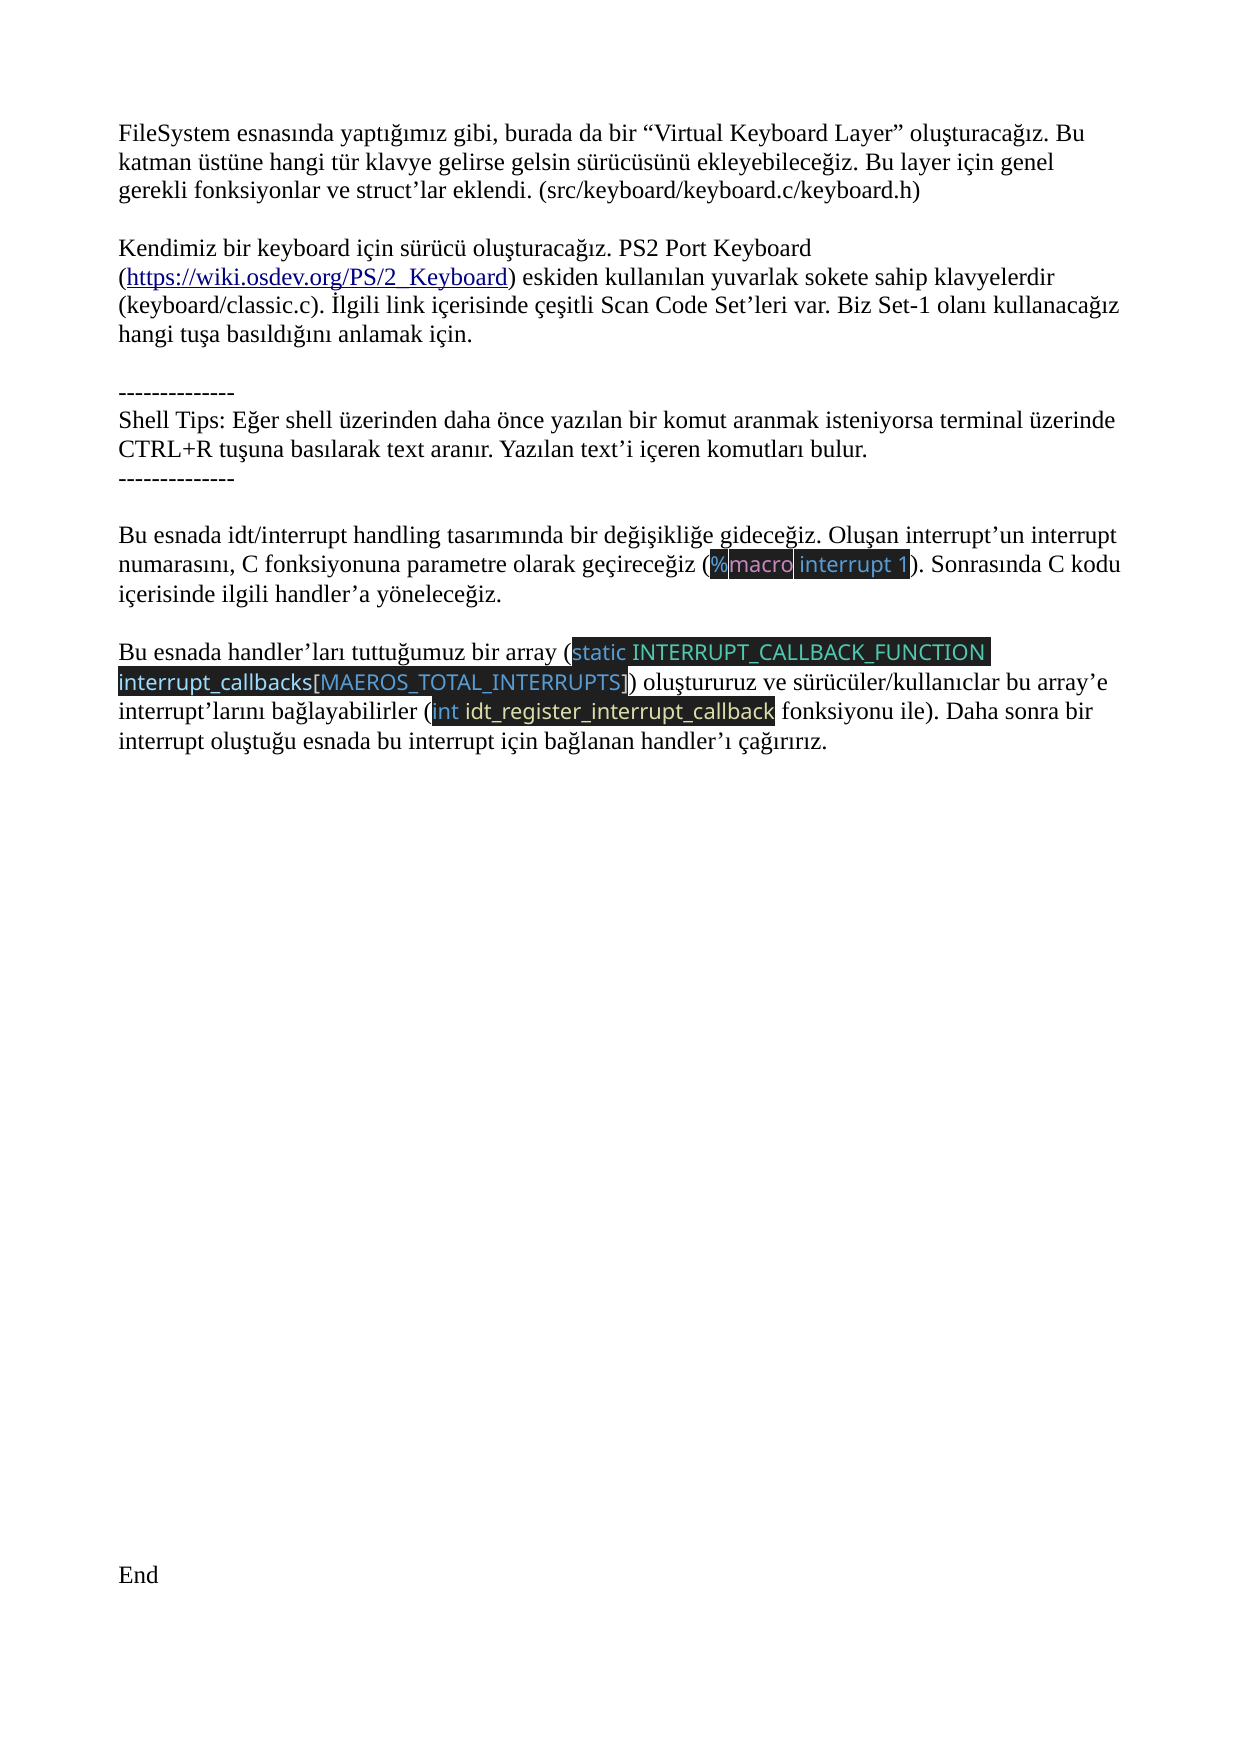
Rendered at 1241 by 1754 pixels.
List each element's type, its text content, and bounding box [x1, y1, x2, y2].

text Shell Tips: Eğer shell üzerinden daha önce yazılan bir komut aranmak isteniyorsa terminal üzerinde CTRL+R tuşuna basılarak text aranır. Yazılan text’i içeren komutları bulur. [118, 406, 1122, 463]
text Bu esnada handler’ları tuttuğumuz bir array (static INTERRUPT_CALLBACK_FUNCTION interrupt_callbacks[MAEROS_TOTAL_INTERRUPTS]) oluştururuz ve sürücüler/kullanıclar bu array’e interrupt’larını bağlayabilirler (int idt_register_interrupt_callback fonksiyonu ile). Daha sonra bir interrupt oluştuğu esnada bu interrupt için bağlanan handler’ı çağırırız. [118, 637, 1122, 755]
text -------------- [118, 377, 1122, 406]
text -------------- [118, 463, 1122, 492]
text Bu esnada idt/interrupt handling tasarımında bir değişikliğe gideceğiz. Oluşan interrupt’un interrupt numarasını, C fonksiyonuna parametre olarak geçireceğiz (%macro interrupt 1). Sonrasında C kodu içerisinde ilgili handler’a yöneleceğiz. [118, 521, 1122, 608]
text End [118, 1560, 1122, 1588]
text Kendimiz bir keyboard için sürücü oluşturacağız. PS2 Port Keyboard (https://wiki.osdev.org/PS/2_Keyboard) eskiden kullanılan yuvarlak sokete sahip klavyelerdir (keyboard/classic.c). İlgili link içerisinde çeşitli Scan Code Set’leri var. Biz Set-1 olanı kullanacağız hangi tuşa basıldığını anlamak için. [118, 233, 1122, 348]
text FileSystem esnasında yaptığımız gibi, burada da bir “Virtual Keyboard Layer” oluşturacağız. Bu katman üstüne hangi tür klavye gelirse gelsin sürücüsünü ekleyebileceğiz. Bu layer için genel gerekli fonksiyonlar ve struct’lar eklendi. (src/keyboard/keyboard.c/keyboard.h) [118, 118, 1122, 204]
